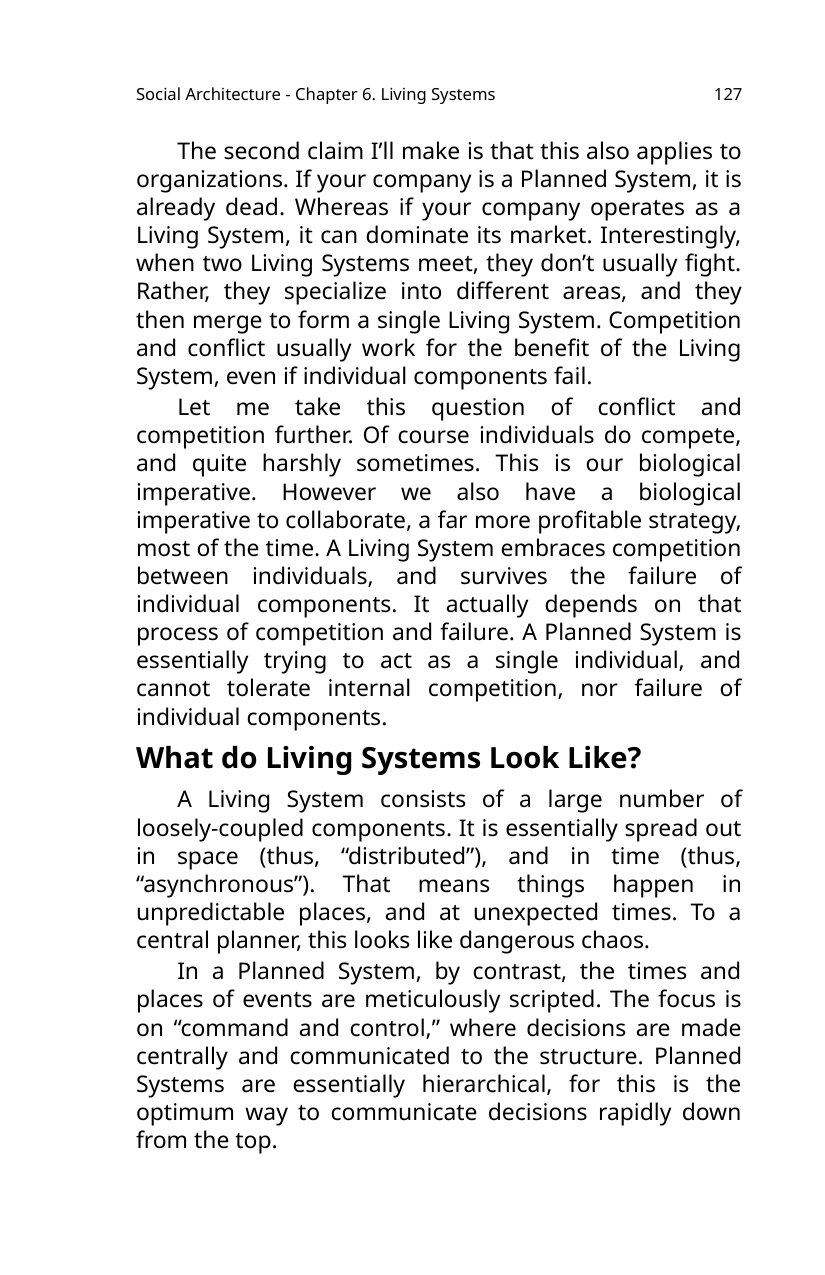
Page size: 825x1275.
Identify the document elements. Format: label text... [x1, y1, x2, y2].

text The second claim I’ll make is that this also applies to organizations. If your company is a Planned System, it is already dead. Whereas if your company operates as a Living System, it can dominate its market. Interestingly, when two Living Systems meet, they don’t usually fight. Rather, they specialize into different areas, and they then merge to form a single Living System. Competition and conflict usually work for the benefit of the Living System, even if individual components fail. [136, 135, 742, 391]
text Let me take this question of conflict and competition further. Of course individuals do compete, and quite harshly sometimes. This is our biological imperative. However we also have a biological imperative to collaborate, a far more profitable strategy, most of the time. A Living System embraces competition between individuals, and survives the failure of individual components. It actually depends on that process of competition and failure. A Planned System is essentially trying to act as a single individual, and cannot tolerate internal competition, nor failure of individual components. [136, 391, 742, 732]
text In a Planned System, by contrast, the times and places of events are meticulously scripted. The focus is on “command and control,” where decisions are made centrally and communicated to the structure. Planned Systems are essentially hierarchical, for this is the optimum way to communicate decisions rapidly down from the top. [136, 955, 742, 1155]
text A Living System consists of a large number of loosely-coupled components. It is essentially spread out in space (thus, “distributed”), and in time (thus, “asynchronous”). That means things happen in unpredictable places, and at unexpected times. To a central planner, this looks like dangerous chaos. [136, 783, 742, 955]
subtitle What do Living Systems Look Like? [136, 738, 742, 777]
